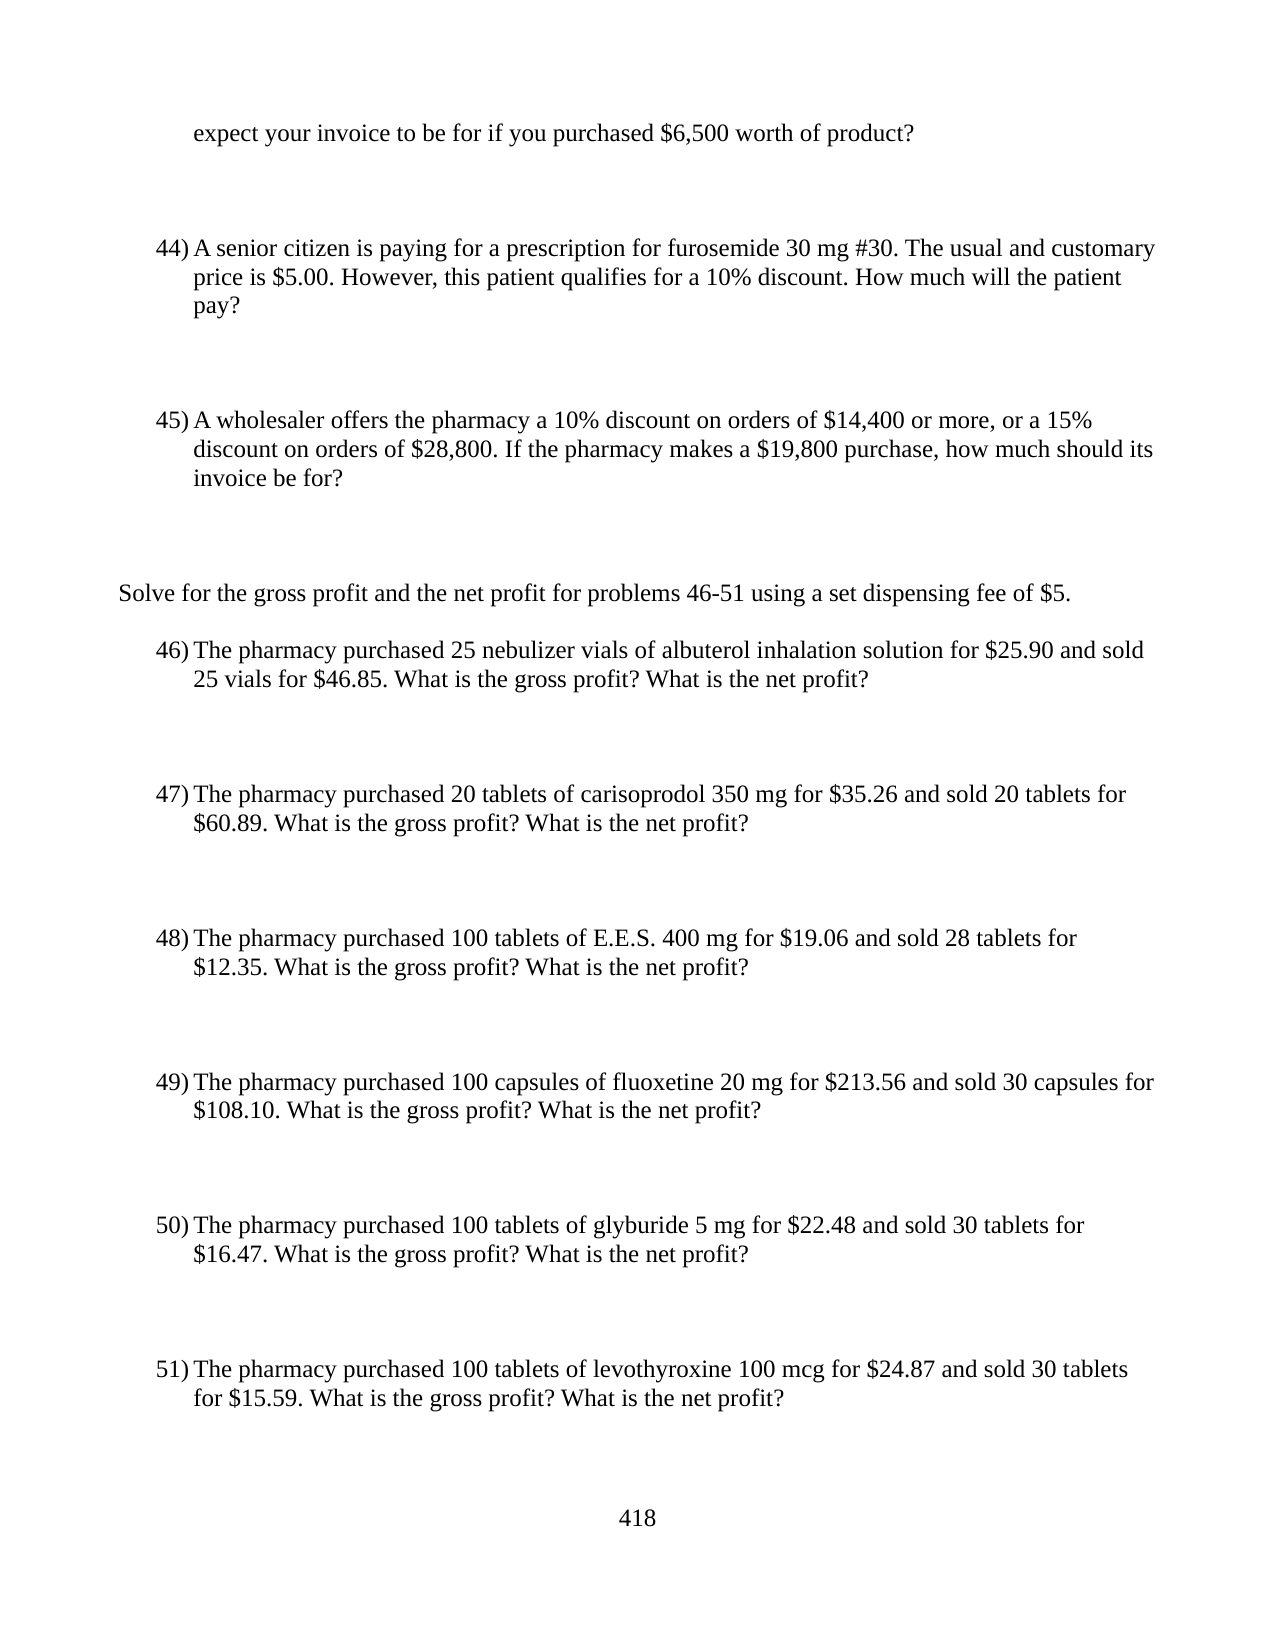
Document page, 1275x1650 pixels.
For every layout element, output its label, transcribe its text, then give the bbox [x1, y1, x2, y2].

list The pharmacy purchased 100 tablets of E.E.S. 400 mg for $19.06 and sold 28 tablets for $12.35. What is the gross profit? What is the net profit? [156, 923, 1157, 981]
list The pharmacy purchased 100 tablets of glyburide 5 mg for $22.48 and sold 30 tablets for $16.47. What is the gross profit? What is the net profit? [156, 1211, 1157, 1268]
list A senior citizen is paying for a prescription for furosemide 30 mg #30. The usual and customary price is $5.00. However, this patient qualifies for a 10% discount. How much will the patient pay? [156, 233, 1157, 319]
list The pharmacy purchased 100 capsules of fluoxetine 20 mg for $213.56 and sold 30 capsules for $108.10. What is the gross profit? What is the net profit? [156, 1067, 1157, 1124]
text Solve for the gross profit and the net profit for problems 46-51 using a set dispensing fee of $5. [118, 578, 1157, 607]
list The pharmacy purchased 20 tablets of carisoprodol 350 mg for $35.26 and sold 20 tablets for $60.89. What is the gross profit? What is the net profit? [156, 779, 1157, 837]
list A wholesaler offers the pharmacy a 10% discount on orders of $14,400 or more, or a 15% discount on orders of $28,800. If the pharmacy makes a $19,800 purchase, how much should its invoice be for? [156, 406, 1157, 492]
list The pharmacy purchased 100 tablets of levothyroxine 100 mcg for $24.87 and sold 30 tablets for $15.59. What is the gross profit? What is the net profit? [156, 1354, 1157, 1412]
list expect your invoice to be for if you purchased $6,500 worth of product? [156, 118, 1157, 147]
list The pharmacy purchased 25 nebulizer vials of albuterol inhalation solution for $25.90 and sold 25 vials for $46.85. What is the gross profit? What is the net profit? [156, 636, 1157, 693]
